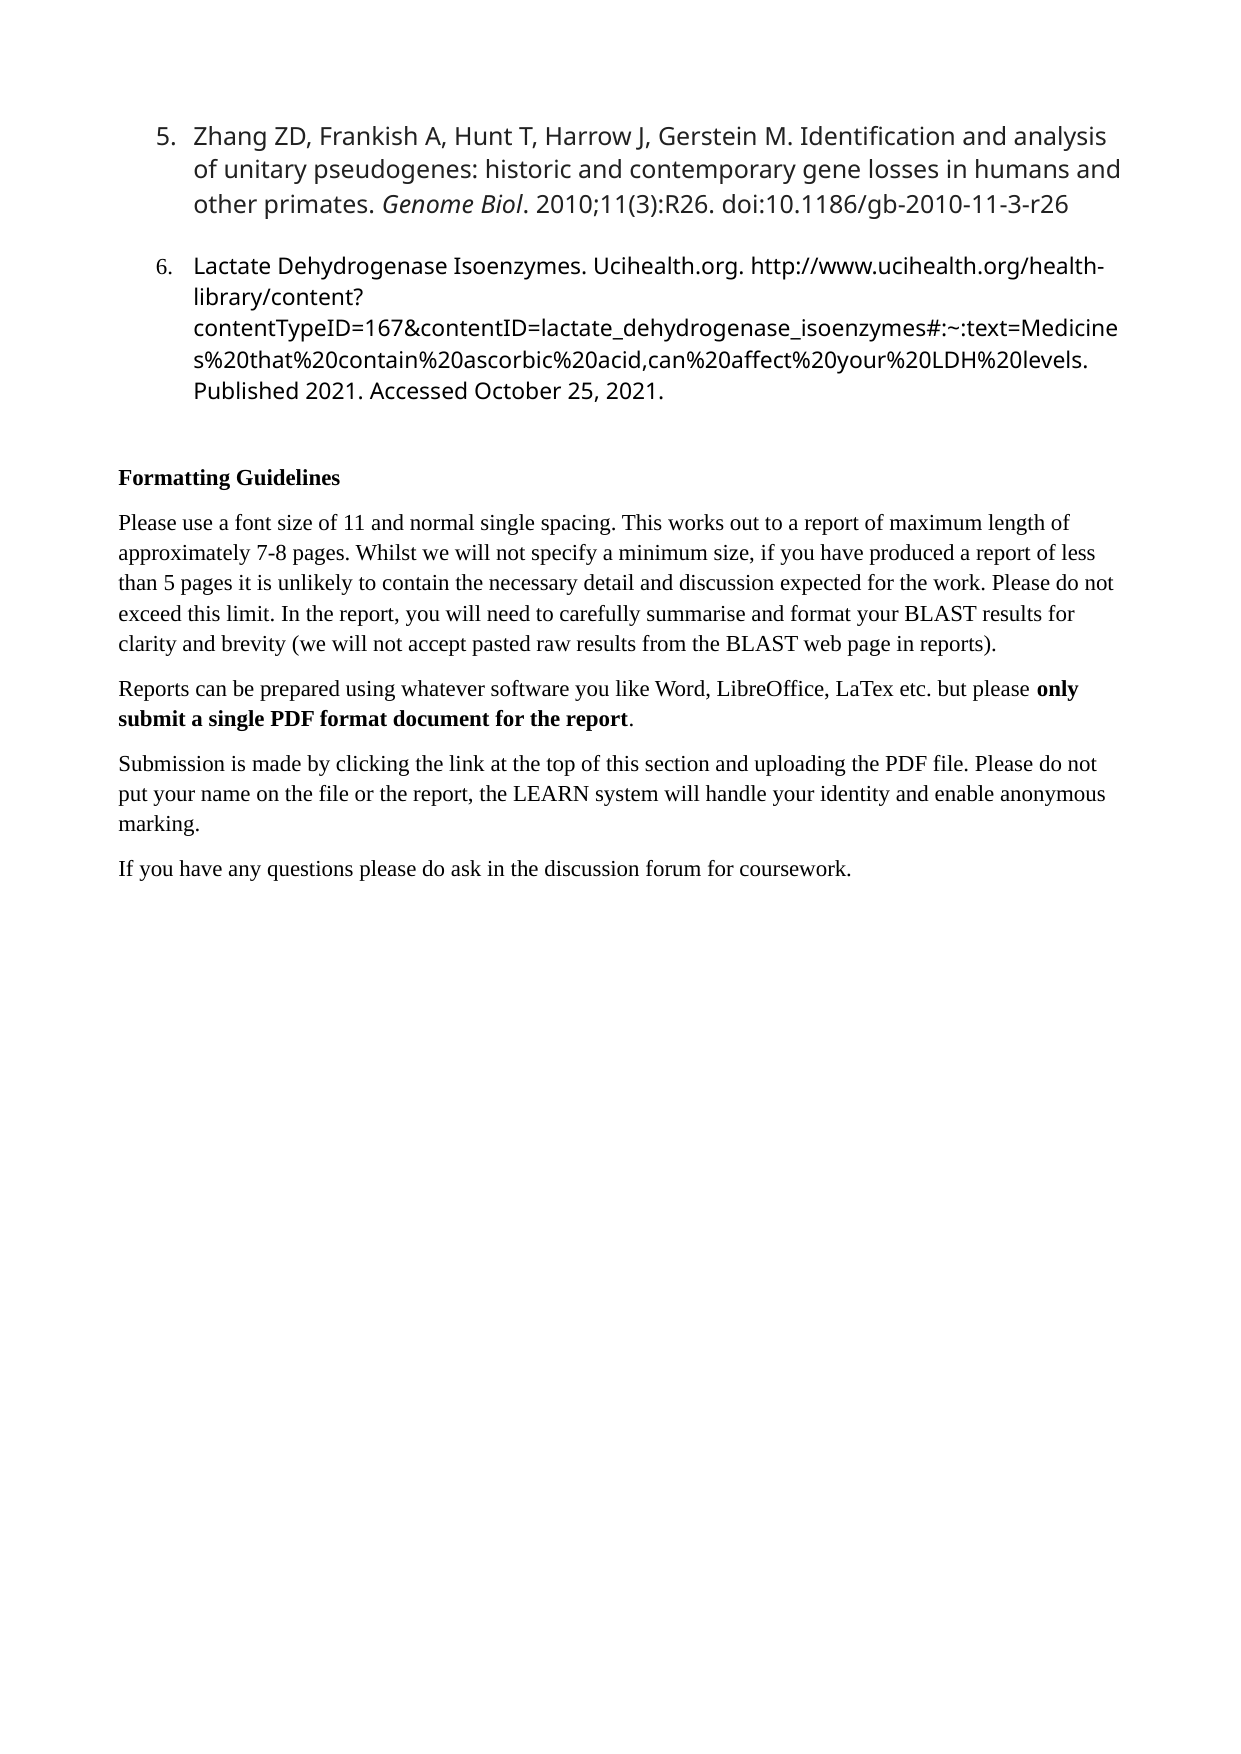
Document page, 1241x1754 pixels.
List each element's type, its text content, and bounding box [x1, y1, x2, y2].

text Formatting Guidelines [118, 464, 1122, 491]
list Lactate Dehydrogenase Isoenzymes. Ucihealth.org. http://www.ucihealth.org/health-library/content?contentTypeID=167&contentID=lactate_dehydrogenase_isoenzymes#:~:text=Medicines%20that%20contain%20ascorbic%20acid,can%20affect%20your%20LDH%20levels. Published 2021. Accessed October 25, 2021. [156, 250, 1122, 435]
text Submission is made by clicking the link at the top of this section and uploading the PDF file. Please do not put your name on the file or the report, the LEARN system will handle your identity and enable anonymous marking. [118, 750, 1122, 836]
list Zhang ZD, Frankish A, Hunt T, Harrow J, Gerstein M. Identification and analysis of unitary pseudogenes: historic and contemporary gene losses in humans and other primates. Genome Biol. 2010;11(3):R26. doi:10.1186/gb-2010-11-3-r26 [156, 118, 1122, 220]
text Reports can be prepared using whatever software you like Word, LibreOffice, LaTex etc. but please only submit a single PDF format document for the report. [118, 675, 1122, 731]
text Please use a font size of 11 and normal single spacing. This works out to a report of maximum length of approximately 7-8 pages. Whilst we will not specify a minimum size, if you have produced a report of less than 5 pages it is unlikely to contain the necessary detail and discussion expected for the work. Please do not exceed this limit. In the report, you will need to carefully summarise and format your BLAST results for clarity and brevity (we will not accept pasted raw results from the BLAST web page in reports). [118, 509, 1122, 656]
text If you have any questions please do ask in the discussion forum for coursework. [118, 855, 1122, 881]
